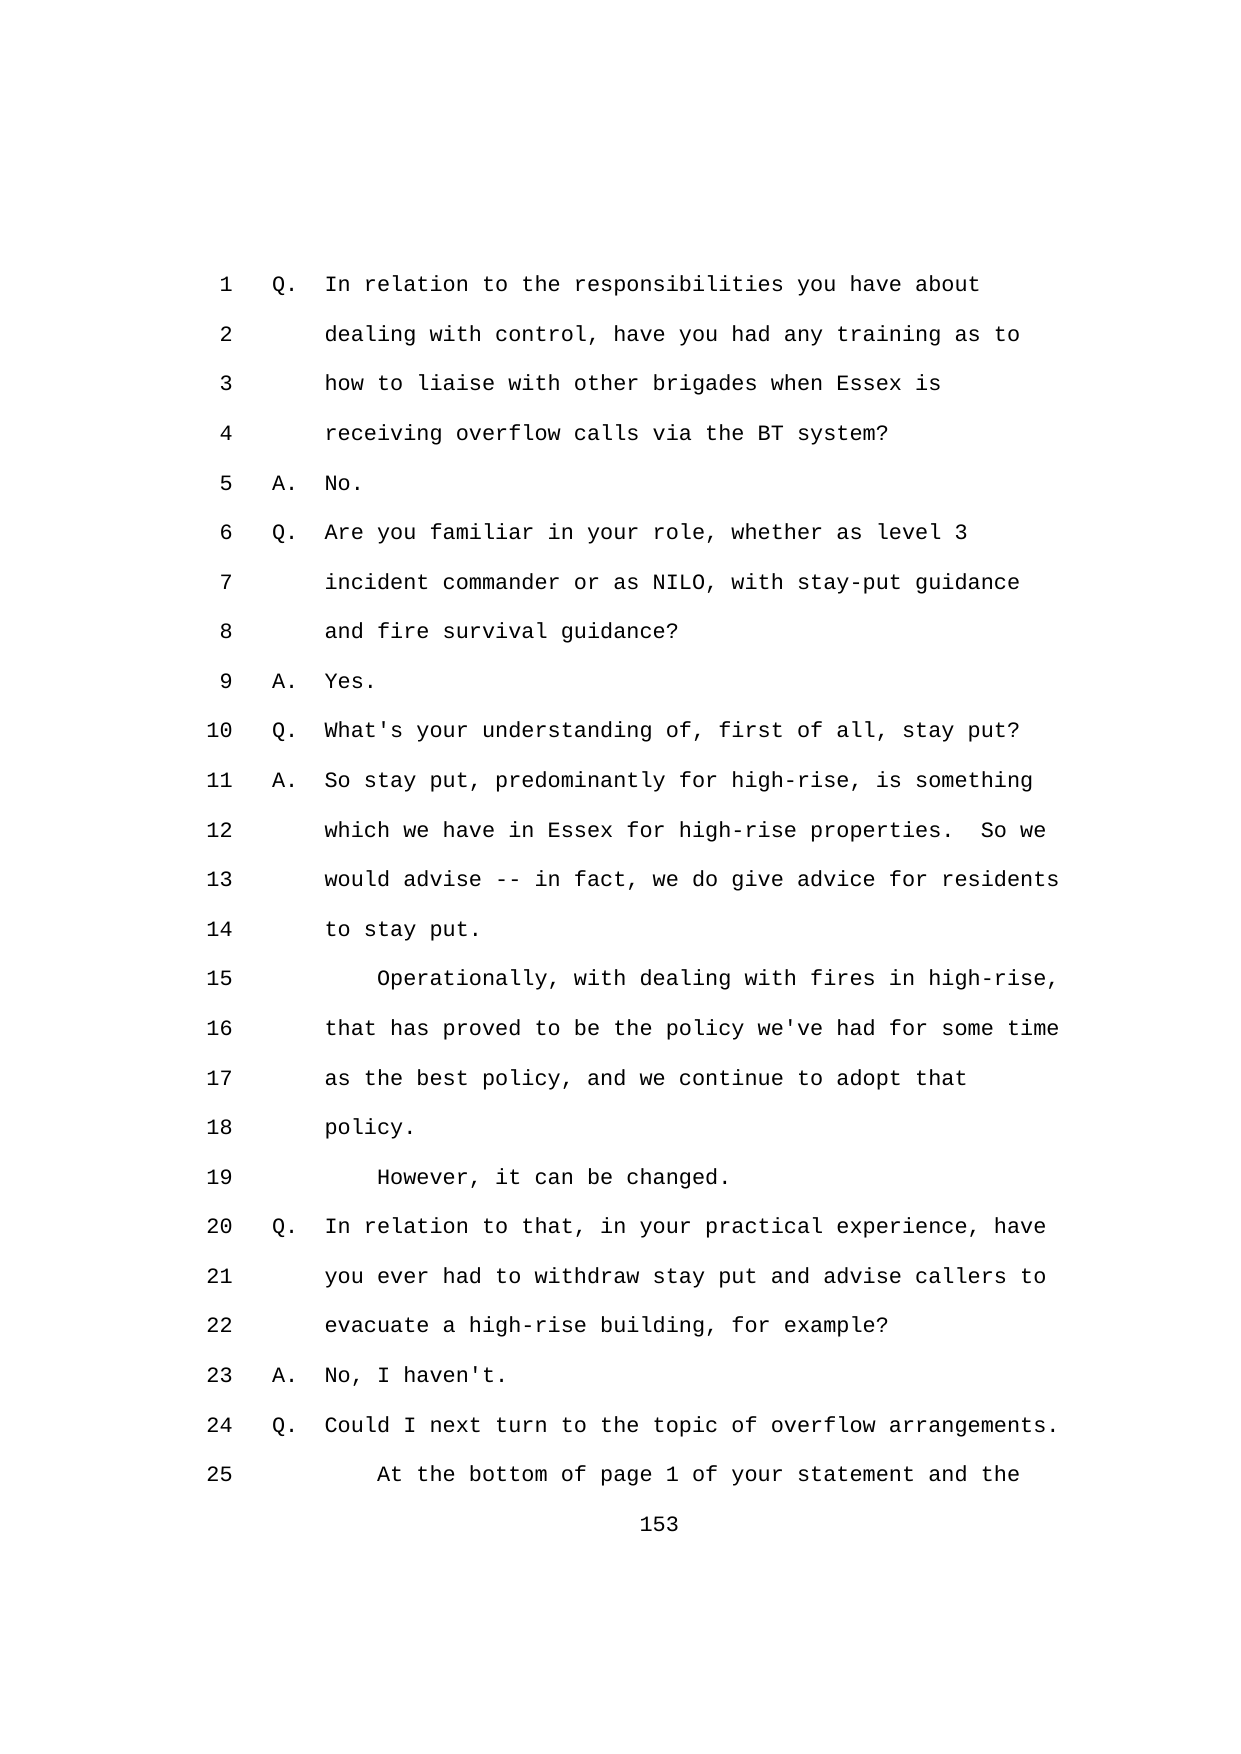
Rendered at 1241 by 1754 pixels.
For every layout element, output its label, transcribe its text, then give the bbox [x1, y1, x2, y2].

text 1 Q. In relation to the responsibilities you have about [75, 273, 1165, 298]
text 9 A. Yes. [75, 670, 1165, 695]
text 5 A. No. [75, 472, 1165, 496]
text 24 Q. Could I next turn to the topic of overflow arrangements. [75, 1414, 1165, 1438]
text 20 Q. In relation to that, in your practical experience, have [75, 1215, 1165, 1240]
text 153 [75, 1513, 1165, 1538]
text 6 Q. Are you familiar in your role, whether as level 3 [75, 521, 1165, 546]
text 8 and fire survival guidance? [75, 620, 1165, 645]
text 25 At the bottom of page 1 of your statement and the [75, 1463, 1165, 1488]
text 15 Operationally, with dealing with fires in high-rise, [75, 967, 1165, 992]
text 7 incident commander or as NILO, with stay-put guidance [75, 571, 1165, 596]
text 21 you ever had to withdraw stay put and advise callers to [75, 1265, 1165, 1290]
text 3 how to liaise with other brigades when Essex is [75, 372, 1165, 397]
text 12 which we have in Essex for high-rise properties. So we [75, 819, 1165, 843]
text 14 to stay put. [75, 918, 1165, 943]
text 13 would advise -- in fact, we do give advice for residents [75, 868, 1165, 893]
text 11 A. So stay put, predominantly for high-rise, is something [75, 769, 1165, 794]
text 23 A. No, I haven't. [75, 1364, 1165, 1389]
text 17 as the best policy, and we continue to adopt that [75, 1067, 1165, 1091]
text 22 evacuate a high-rise building, for example? [75, 1314, 1165, 1339]
text 4 receiving overflow calls via the BT system? [75, 422, 1165, 447]
text 18 policy. [75, 1116, 1165, 1141]
text 2 dealing with control, have you had any training as to [75, 323, 1165, 348]
text 10 Q. What's your understanding of, first of all, stay put? [75, 719, 1165, 744]
text 16 that has proved to be the policy we've had for some time [75, 1017, 1165, 1042]
text 19 However, it can be changed. [75, 1166, 1165, 1191]
